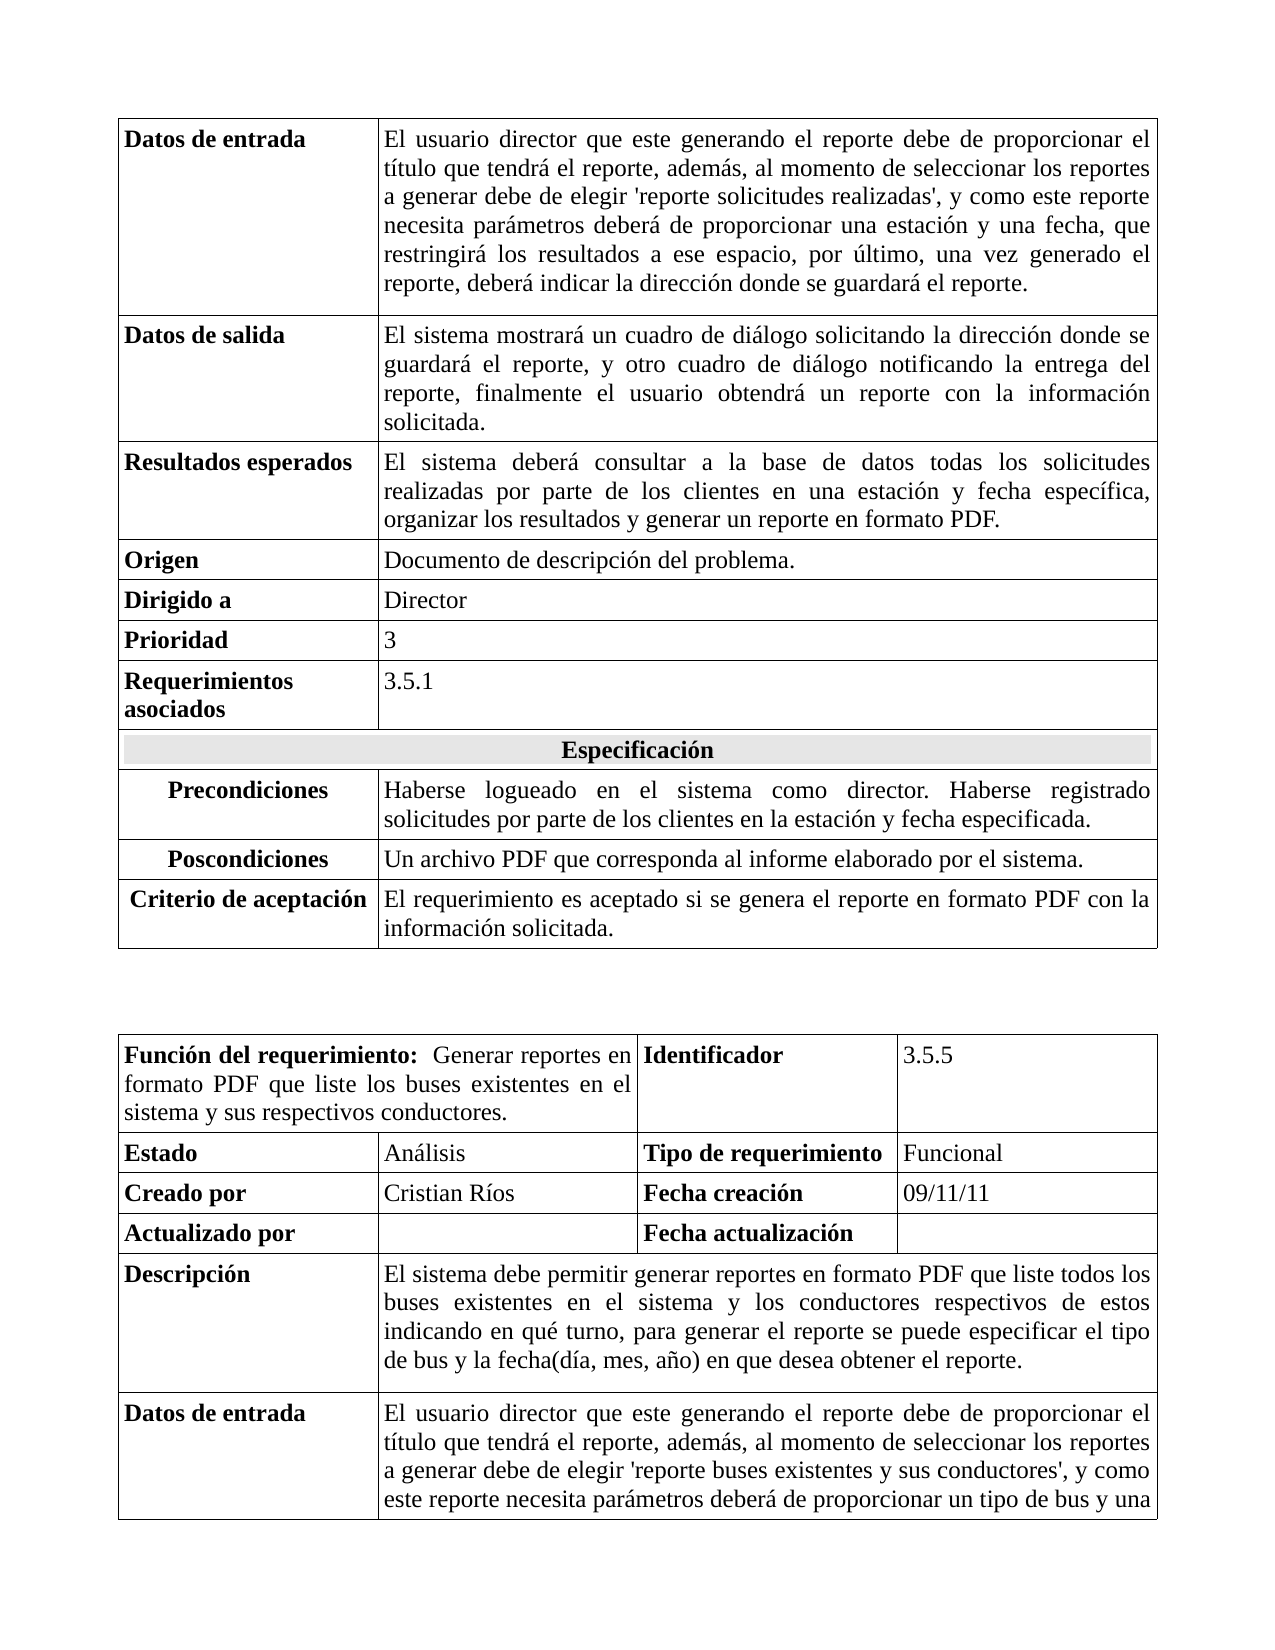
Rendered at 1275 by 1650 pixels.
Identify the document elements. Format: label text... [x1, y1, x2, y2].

table_cell Documento de descripción del problema. [379, 540, 1157, 579]
table_cell 11/09/11 [898, 1173, 1157, 1213]
table_cell Director [379, 580, 1157, 620]
table_cell El requerimiento es aceptado si se genera el reporte en formato PDF con la información solicitada. [379, 880, 1157, 948]
table_cell El sistema deberá consultar a la base de datos todas los solicitudes realizadas por parte de los clientes en una estación y fecha específica, organizar los resultados y generar un reporte en formato PDF. [379, 442, 1157, 539]
table_cell El usuario director que este generando el reporte debe de proporcionar el título que tendrá el reporte, además, al momento de seleccionar los reportes a generar debe de elegir 'reporte buses existentes y sus conductores', y como este reporte necesita parámetros deberá de proporcionar un tipo de bus y una [379, 1393, 1157, 1518]
table_cell El sistema mostrará un cuadro de diálogo solicitando la dirección donde se guardará el reporte, y otro cuadro de diálogo notificando la entrega del reporte, finalmente el usuario obtendrá un reporte con la información solicitada. [379, 316, 1157, 441]
table_cell Fecha actualización [638, 1214, 897, 1253]
table_cell Estado [119, 1133, 378, 1172]
table_cell Funcional [898, 1133, 1157, 1172]
table_cell Origen [119, 540, 378, 579]
table_cell Análisis [379, 1133, 637, 1172]
table_cell Dirigido a [119, 580, 378, 620]
table_cell Criterio de aceptación [119, 880, 378, 948]
table_cell Haberse logueado en el sistema como director. Haberse registrado solicitudes por parte de los clientes en la estación y fecha especificada. [379, 770, 1157, 838]
table_cell Datos de salida [119, 316, 378, 441]
table_cell Un archivo PDF que corresponda al informe elaborado por el sistema. [379, 840, 1157, 879]
table_cell Creado por [119, 1173, 378, 1213]
table_cell Datos de entrada [119, 119, 378, 315]
table_cell Actualizado por [119, 1214, 378, 1253]
table_cell El usuario director que este generando el reporte debe de proporcionar el título que tendrá el reporte, además, al momento de seleccionar los reportes a generar debe de elegir 'reporte solicitudes realizadas', y como este reporte necesita parámetros deberá de proporcionar una estación y una fecha, que restringirá los resultados a ese espacio, por último, una vez generado el reporte, deberá indicar la dirección donde se guardará el reporte. [379, 119, 1157, 315]
table_cell El sistema debe permitir generar reportes en formato PDF que liste todos los buses existentes en el sistema y los conductores respectivos de estos indicando en qué turno, para generar el reporte se puede especificar el tipo de bus y la fecha(día, mes, año) en que desea obtener el reporte. [379, 1254, 1157, 1392]
table_cell Fecha creación [638, 1173, 897, 1213]
table_cell [379, 1214, 637, 1253]
table_cell Cristian Ríos [379, 1173, 637, 1213]
table_cell Requerimientos asociados [119, 661, 378, 729]
table_cell Precondiciones [119, 770, 378, 838]
table_cell [898, 1214, 1157, 1253]
table_cell Resultados esperados [119, 442, 378, 539]
table_cell 3.5.1 [379, 661, 1157, 729]
table_header Identificador [638, 1035, 897, 1132]
table_cell Datos de entrada [119, 1393, 378, 1518]
table_cell Poscondiciones [119, 840, 378, 879]
table_header 3.5.5 [898, 1035, 1157, 1132]
table_cell Especificación [119, 730, 1157, 769]
table_cell Descripción [119, 1254, 378, 1392]
table_cell Tipo de requerimiento [638, 1133, 897, 1172]
table_cell Prioridad [119, 621, 378, 660]
table_header Función del requerimiento: Generar reportes en formato PDF que liste los buses existentes en el sistema y sus respectivos conductores. [119, 1035, 637, 1132]
table_cell 3 [379, 621, 1157, 660]
